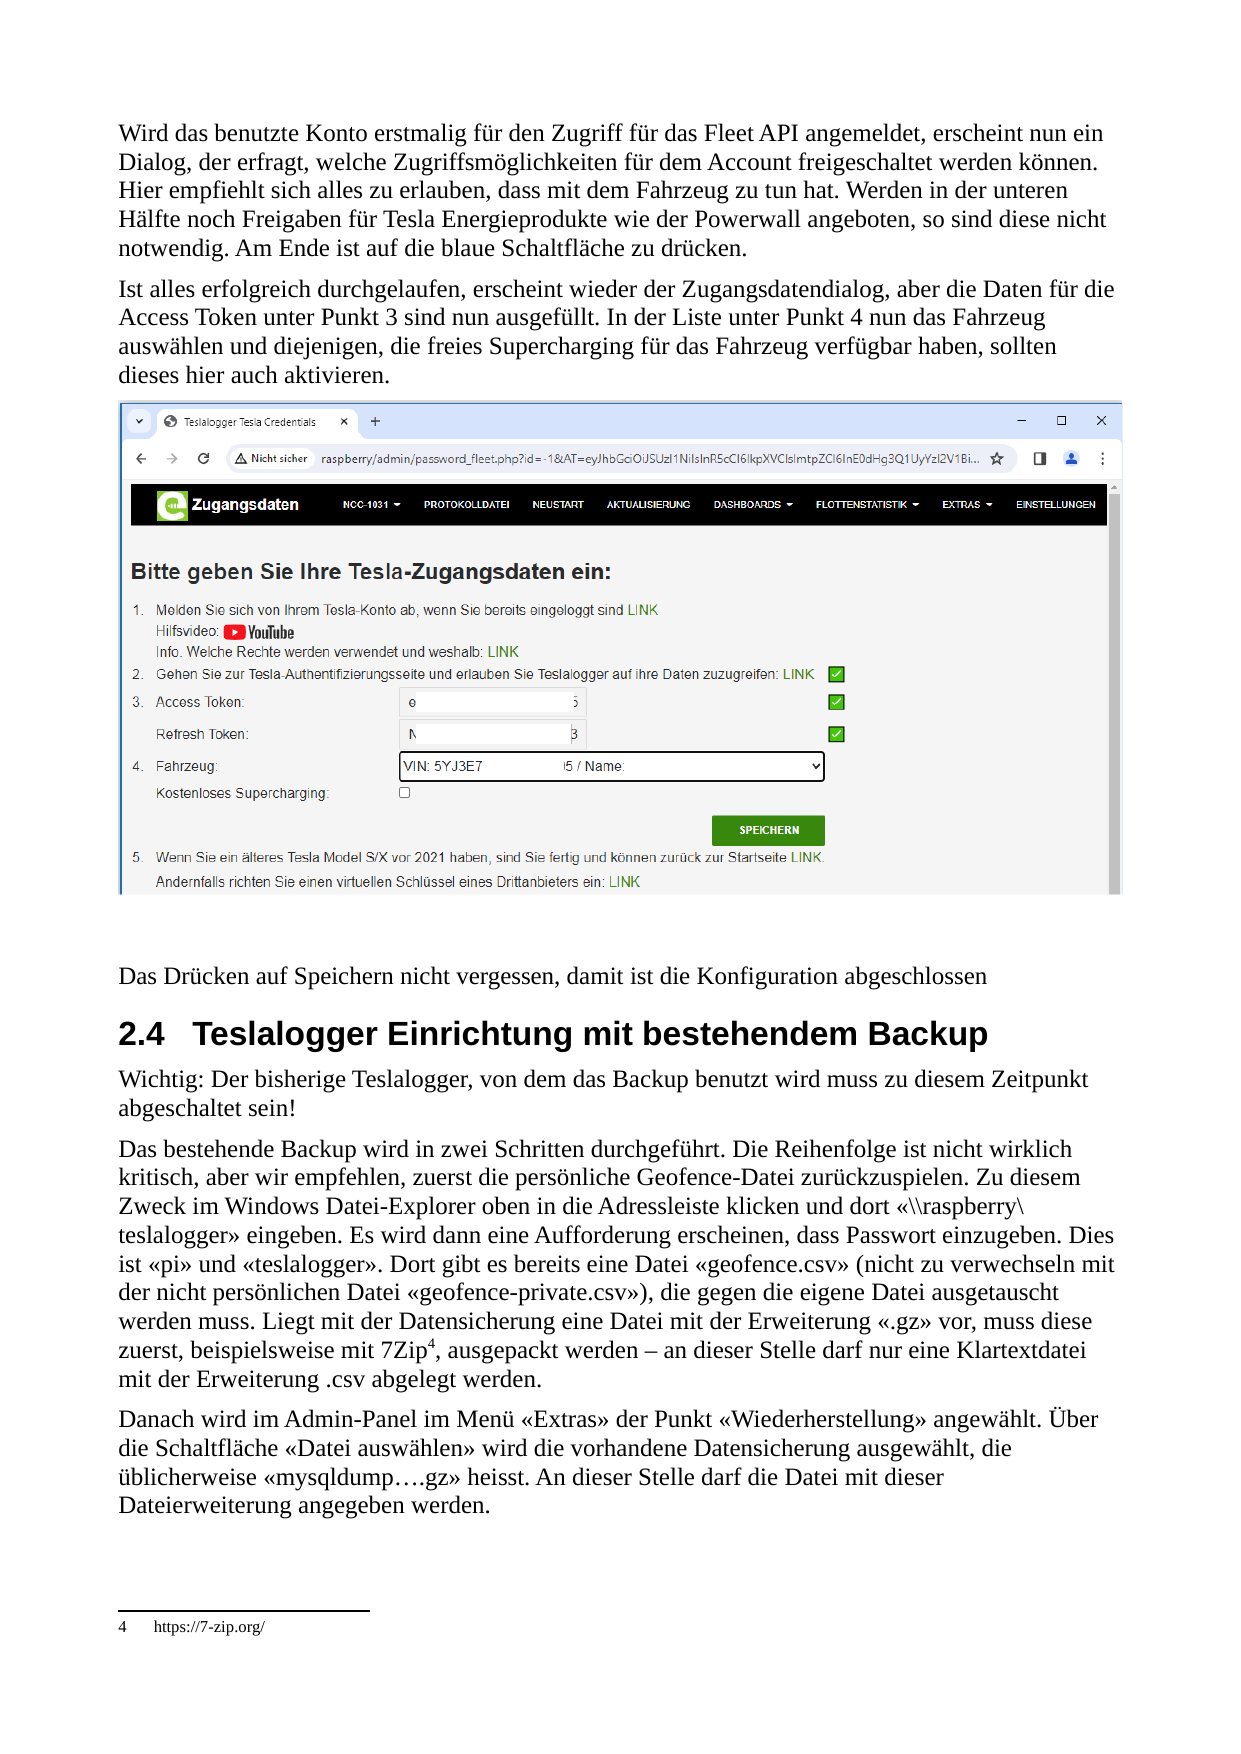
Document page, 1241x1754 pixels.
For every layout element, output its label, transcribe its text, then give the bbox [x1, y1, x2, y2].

text Wird das benutzte Konto erstmalig für den Zugriff für das Fleet API angemeldet, erscheint nun ein Dialog, der erfragt, welche Zugriffsmöglichkeiten für dem Account freigeschaltet werden können. Hier empfiehlt sich alles zu erlauben, dass mit dem Fahrzeug zu tun hat. Werden in der unteren Hälfte noch Freigaben für Tesla Energieprodukte wie der Powerwall angeboten, so sind diese nicht notwendig. Am Ende ist auf die blaue Schaltfläche zu drücken. [118, 118, 1122, 262]
text https://7-zip.org/ [118, 1617, 1122, 1636]
text Das Drücken auf Speichern nicht vergessen, damit ist die Konfiguration abgeschlossen [118, 961, 1122, 990]
text Wichtig: Der bisherige Teslalogger, von dem das Backup benutzt wird muss zu diesem Zeitpunkt abgeschaltet sein! [118, 1064, 1122, 1122]
text Das bestehende Backup wird in zwei Schritten durchgeführt. Die Reihenfolge ist nicht wirklich kritisch, aber wir empfehlen, zuerst die persönliche Geofence-Datei zurückzuspielen. Zu diesem Zweck im Windows Datei-Explorer oben in die Adressleiste klicken und dort «\\raspberry\teslalogger» eingeben. Es wird dann eine Aufforderung erscheinen, dass Passwort einzugeben. Dies ist «pi» und «teslalogger». Dort gibt es bereits eine Datei «geofence.csv» (nicht zu verwechseln mit der nicht persönlichen Datei «geofence-private.csv»), die gegen die eigene Datei ausgetauscht werden muss. Liegt mit der Datensicherung eine Datei mit der Erweiterung «.gz» vor, muss diese zuerst, beispielsweise mit 7Zip, ausgepackt werden – an dieser Stelle darf nur eine Klartextdatei mit der Erweiterung .csv abgelegt werden. [118, 1134, 1122, 1392]
picture [118, 400, 1123, 921]
subtitle Teslalogger Einrichtung mit bestehendem Backup [118, 1013, 1122, 1052]
text Ist alles erfolgreich durchgelaufen, erscheint wieder der Zugangsdatendialog, aber die Daten für die Access Token unter Punkt 3 sind nun ausgefüllt. In der Liste unter Punkt 4 nun das Fahrzeug auswählen und diejenigen, die freies Supercharging für das Fahrzeug verfügbar haben, sollten dieses hier auch aktivieren. [118, 274, 1122, 389]
text Danach wird im Admin-Panel im Menü «Extras» der Punkt «Wiederherstellung» angewählt. Über die Schaltfläche «Datei auswählen» wird die vorhandene Datensicherung ausgewählt, die üblicherweise «mysqldump….gz» heisst. An dieser Stelle darf die Datei mit dieser Dateierweiterung angegeben werden. [118, 1404, 1122, 1519]
